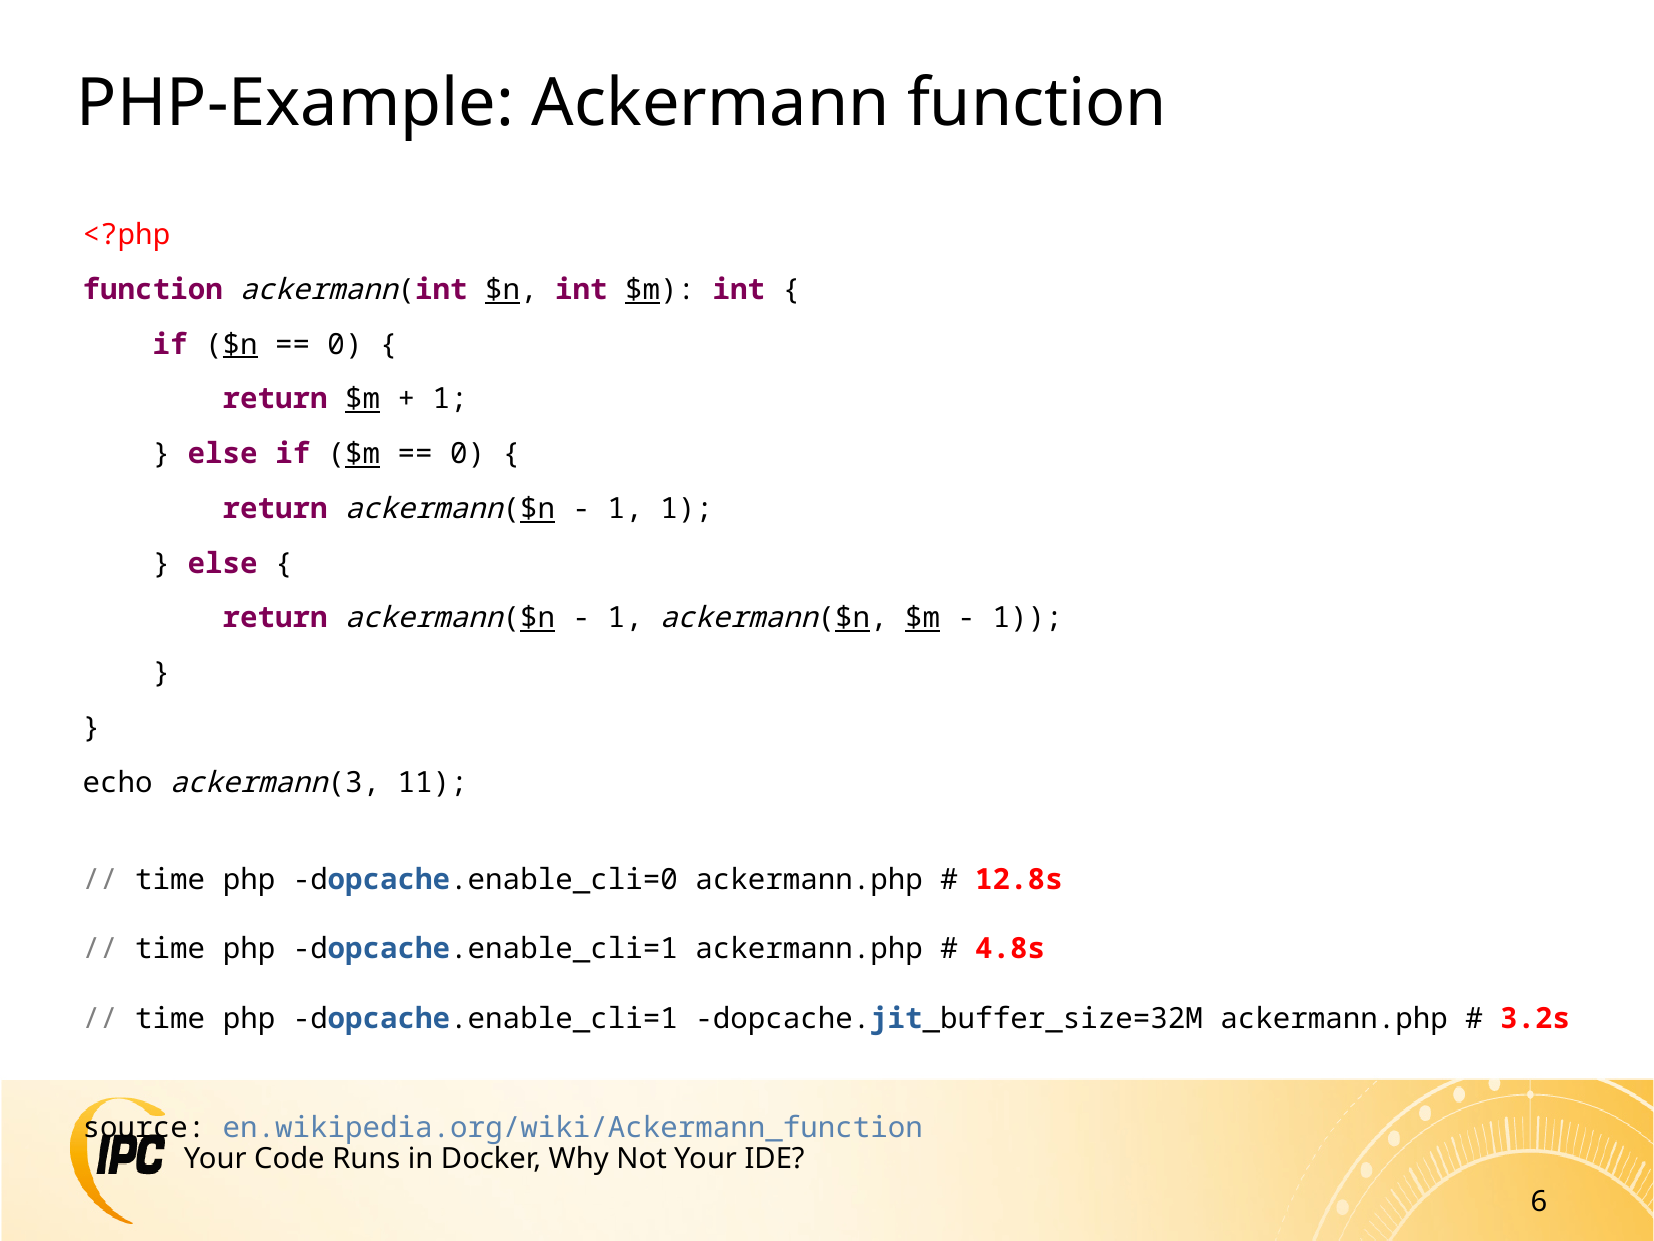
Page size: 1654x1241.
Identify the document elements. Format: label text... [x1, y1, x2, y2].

list <?php function ackermann(int $n, int $m): int { if ($n == 0) { return $m + 1; } else if ($m == 0) { return ackermann($n - 1, 1); } else { return ackermann($n - 1, ackermann($n, $m - 1)); } } echo ackermann(3, 11); // time php -dopcache.enable_cli=0 ackermann.php # 12.8s // time php -dopcache.enable_cli=1 ackermann.php # 4.8s // time php -dopcache.enable_cli=1 -dopcache.jit_buffer_size=32M ackermann.php # 3.2s source: en.wikipedia.org/wiki/Ackermann_function [82, 213, 1571, 1069]
title PHP-Example: Ackermann function [17, 3, 1506, 196]
picture [0, 0, 1654, 1241]
